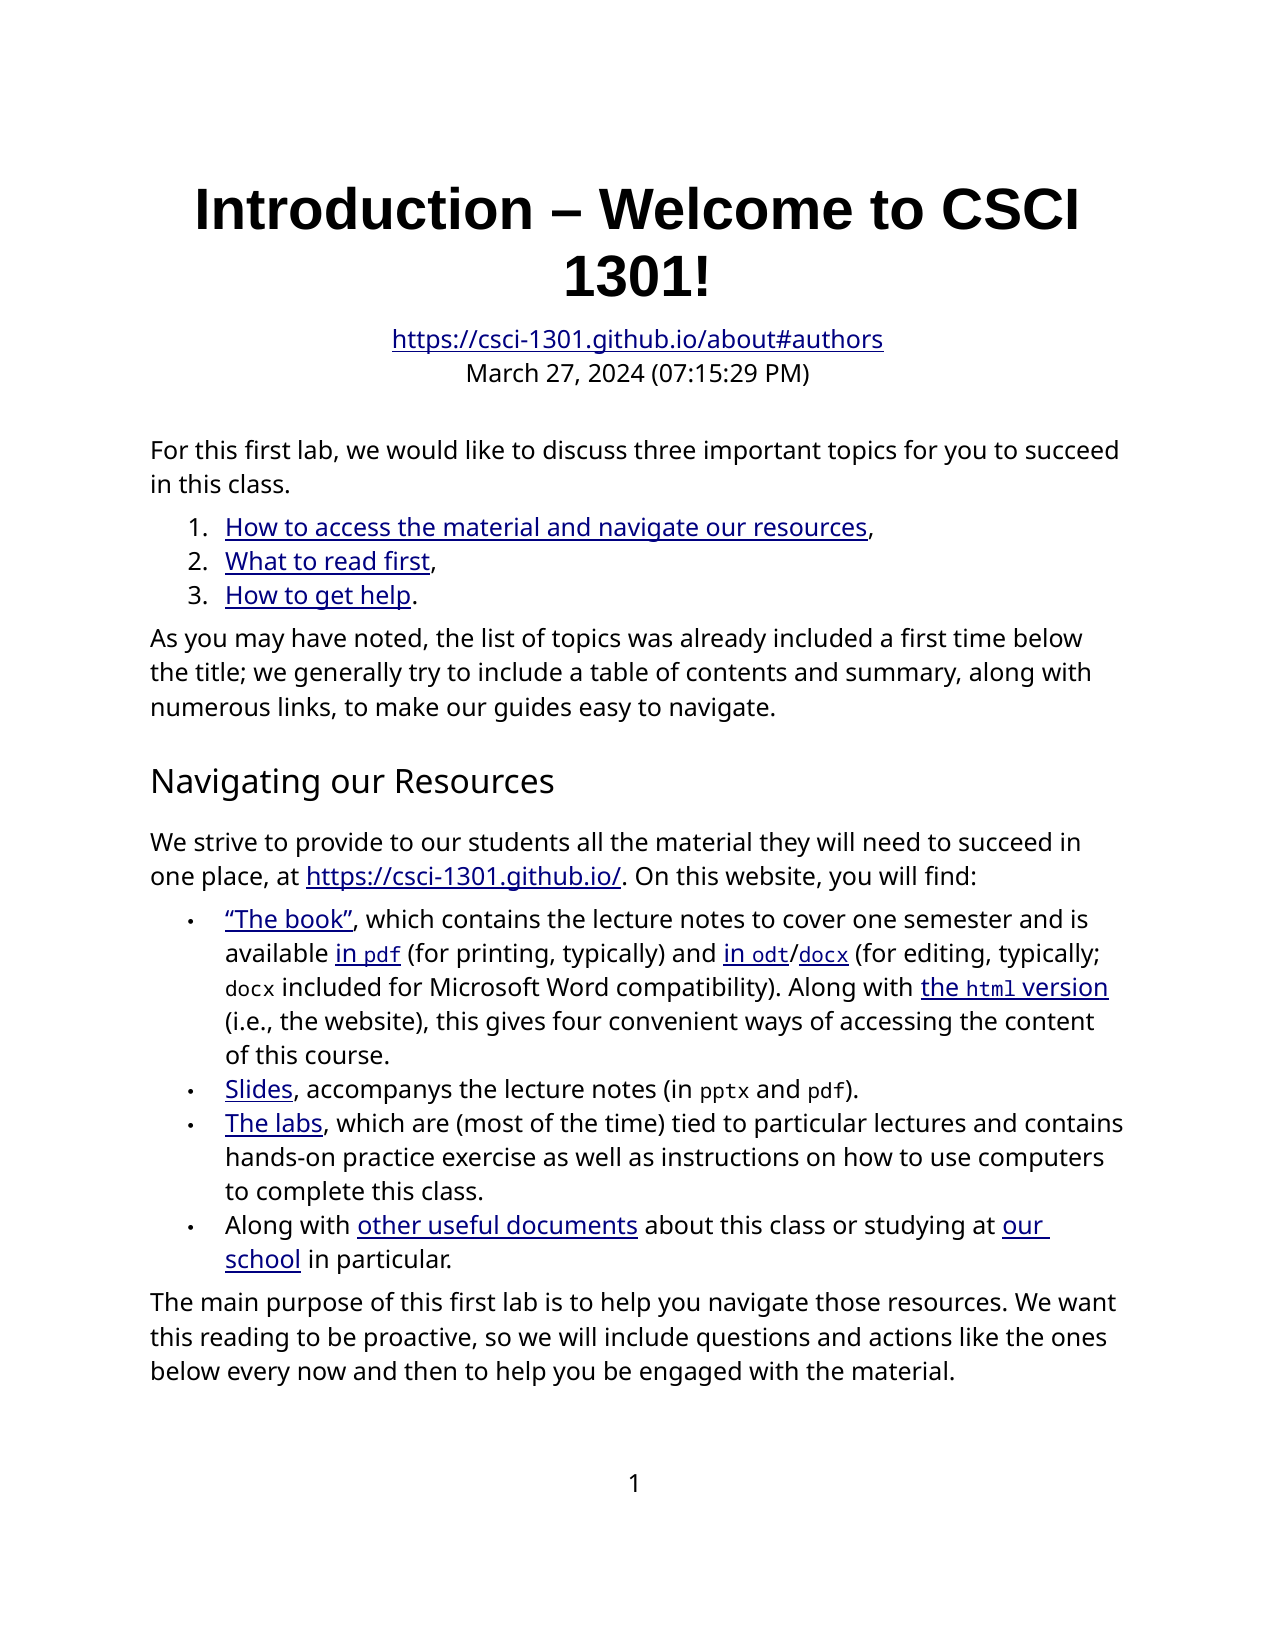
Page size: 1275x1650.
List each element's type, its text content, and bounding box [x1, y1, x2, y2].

list How to access the material and navigate our resources, [187, 510, 1125, 544]
list Slides, accompanys the lecture notes (in pptx and pdf). [187, 1072, 1125, 1106]
text We strive to provide to our students all the material they will need to succeed in one place, at https://csci-1301.github.io/. On this website, you will find: [150, 824, 1125, 892]
subtitle Navigating our Resources [150, 757, 1125, 803]
text For this first lab, we would like to discuss three important topics for you to succeed in this class. [150, 433, 1125, 501]
text The main purpose of this first lab is to help you navigate those resources. We want this reading to be proactive, so we will include questions and actions like the ones below every now and then to help you be engaged with the material. [150, 1285, 1125, 1387]
list Along with other useful documents about this class or studying at our school in particular. [187, 1208, 1125, 1276]
list How to get help. [187, 578, 1125, 612]
text March 27, 2024 (07:15:29 PM) [150, 356, 1125, 390]
list What to read first, [187, 544, 1125, 578]
list “The book”, which contains the lecture notes to cover one semester and is available in pdf (for printing, typically) and in odt/docx (for editing, typically; docx included for Microsoft Word compatibility). Along with the html version (i.e., the website), this gives four convenient ways of accessing the content of this course. [187, 901, 1125, 1072]
text https://csci-1301.github.io/about#authors [150, 322, 1125, 356]
text As you may have noted, the list of topics was already included a first time below the title; we generally try to include a table of contents and summary, along with numerous links, to make our guides easy to navigate. [150, 621, 1125, 723]
title Introduction – Welcome to CSCI 1301! [150, 175, 1125, 309]
list The labs, which are (most of the time) tied to particular lectures and contains hands-on practice exercise as well as instructions on how to use computers to complete this class. [187, 1106, 1125, 1208]
